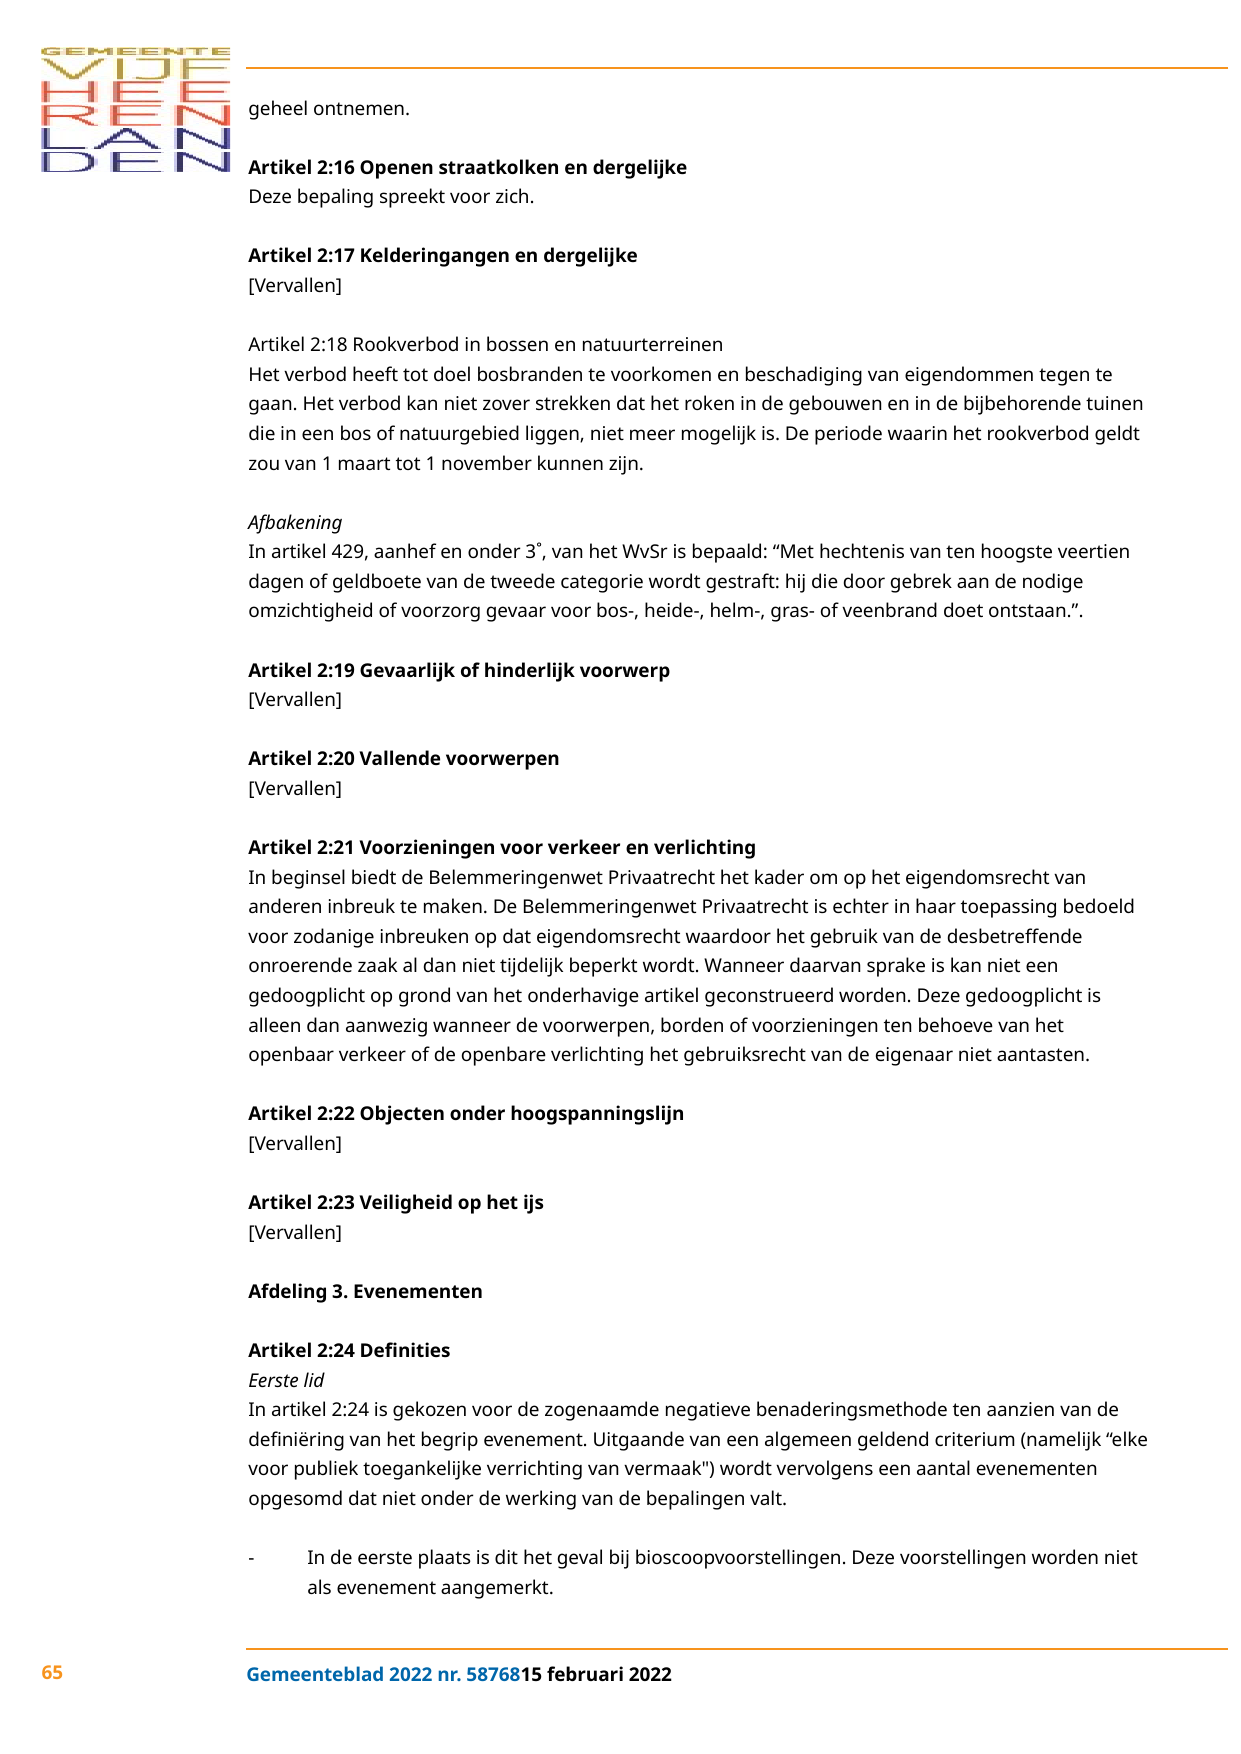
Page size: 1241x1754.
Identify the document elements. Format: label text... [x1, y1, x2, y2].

text Artikel 2:16 Openen straatkolken en dergelijke [248, 154, 1152, 180]
text geheel ontnemen. [248, 95, 1152, 121]
text Artikel 2:24 Definities [248, 1337, 1152, 1363]
text In artikel 2:24 is gekozen voor de zogenaamde negatieve benaderingsmethode ten aanzien van de definiëring van het begrip evenement. Uitgaande van een algemeen geldend criterium (namelijk “elke voor publiek toegankelijke verrichting van vermaak") wordt vervolgens een aantal evenementen opgesomd dat niet onder de werking van de bepalingen valt. [248, 1396, 1152, 1511]
text Afdeling 3. Evenementen [248, 1278, 1152, 1304]
picture [41, 47, 231, 172]
list In de eerste plaats is dit het geval bij bioscoopvoorstellingen. Deze voorstellingen worden niet als evenement aangemerkt. [248, 1544, 1152, 1600]
text Artikel 2:17 Kelderingangen en dergelijke [248, 243, 1152, 268]
text [Vervallen] [248, 272, 1152, 298]
text Artikel 2:21 Voorzieningen voor verkeer en verlichting [248, 834, 1152, 860]
text Afbakening [248, 509, 1152, 535]
text Het verbod heeft tot doel bosbranden te voorkomen en beschadiging van eigendommen tegen te gaan. Het verbod kan niet zover strekken dat het roken in de gebouwen en in de bijbehorende tuinen die in een bos of natuurgebied liggen, niet meer mogelijk is. De periode waarin het rookverbod geldt zou van 1 maart tot 1 november kunnen zijn. [248, 361, 1152, 476]
text In artikel 429, aanhef en onder 3˚, van het WvSr is bepaald: “Met hechtenis van ten hoogste veertien dagen of geldboete van de tweede categorie wordt gestraft: hij die door gebrek aan de nodige omzichtigheid of voorzorg gevaar voor bos-, heide-, helm-, gras- of veenbrand doet ontstaan.”. [248, 538, 1152, 623]
text Eerste lid [248, 1367, 1152, 1393]
text Artikel 2:19 Gevaarlijk of hinderlijk voorwerp [248, 657, 1152, 683]
text [Vervallen] [248, 775, 1152, 801]
text Artikel 2:20 Vallende voorwerpen [248, 746, 1152, 771]
text Artikel 2:18 Rookverbod in bossen en natuurterreinen [248, 331, 1152, 357]
text In beginsel biedt de Belemmeringenwet Privaatrecht het kader om op het eigendomsrecht van anderen inbreuk te maken. De Belemmeringenwet Privaatrecht is echter in haar toepassing bedoeld voor zodanige inbreuken op dat eigendomsrecht waardoor het gebruik van de desbetreffende onroerende zaak al dan niet tijdelijk beperkt wordt. Wanneer daarvan sprake is kan niet een gedoogplicht op grond van het onderhavige artikel geconstrueerd worden. Deze gedoogplicht is alleen dan aanwezig wanneer de voorwerpen, borden of voorzieningen ten behoeve van het openbaar verkeer of de openbare verlichting het gebruiksrecht van de eigenaar niet aantasten. [248, 864, 1152, 1067]
text [Vervallen] [248, 1219, 1152, 1245]
text Deze bepaling spreekt voor zich. [248, 183, 1152, 209]
text [Vervallen] [248, 686, 1152, 712]
text Artikel 2:23 Veiligheid op het ijs [248, 1189, 1152, 1215]
text [Vervallen] [248, 1130, 1152, 1156]
text Artikel 2:22 Objecten onder hoogspanningslijn [248, 1101, 1152, 1126]
